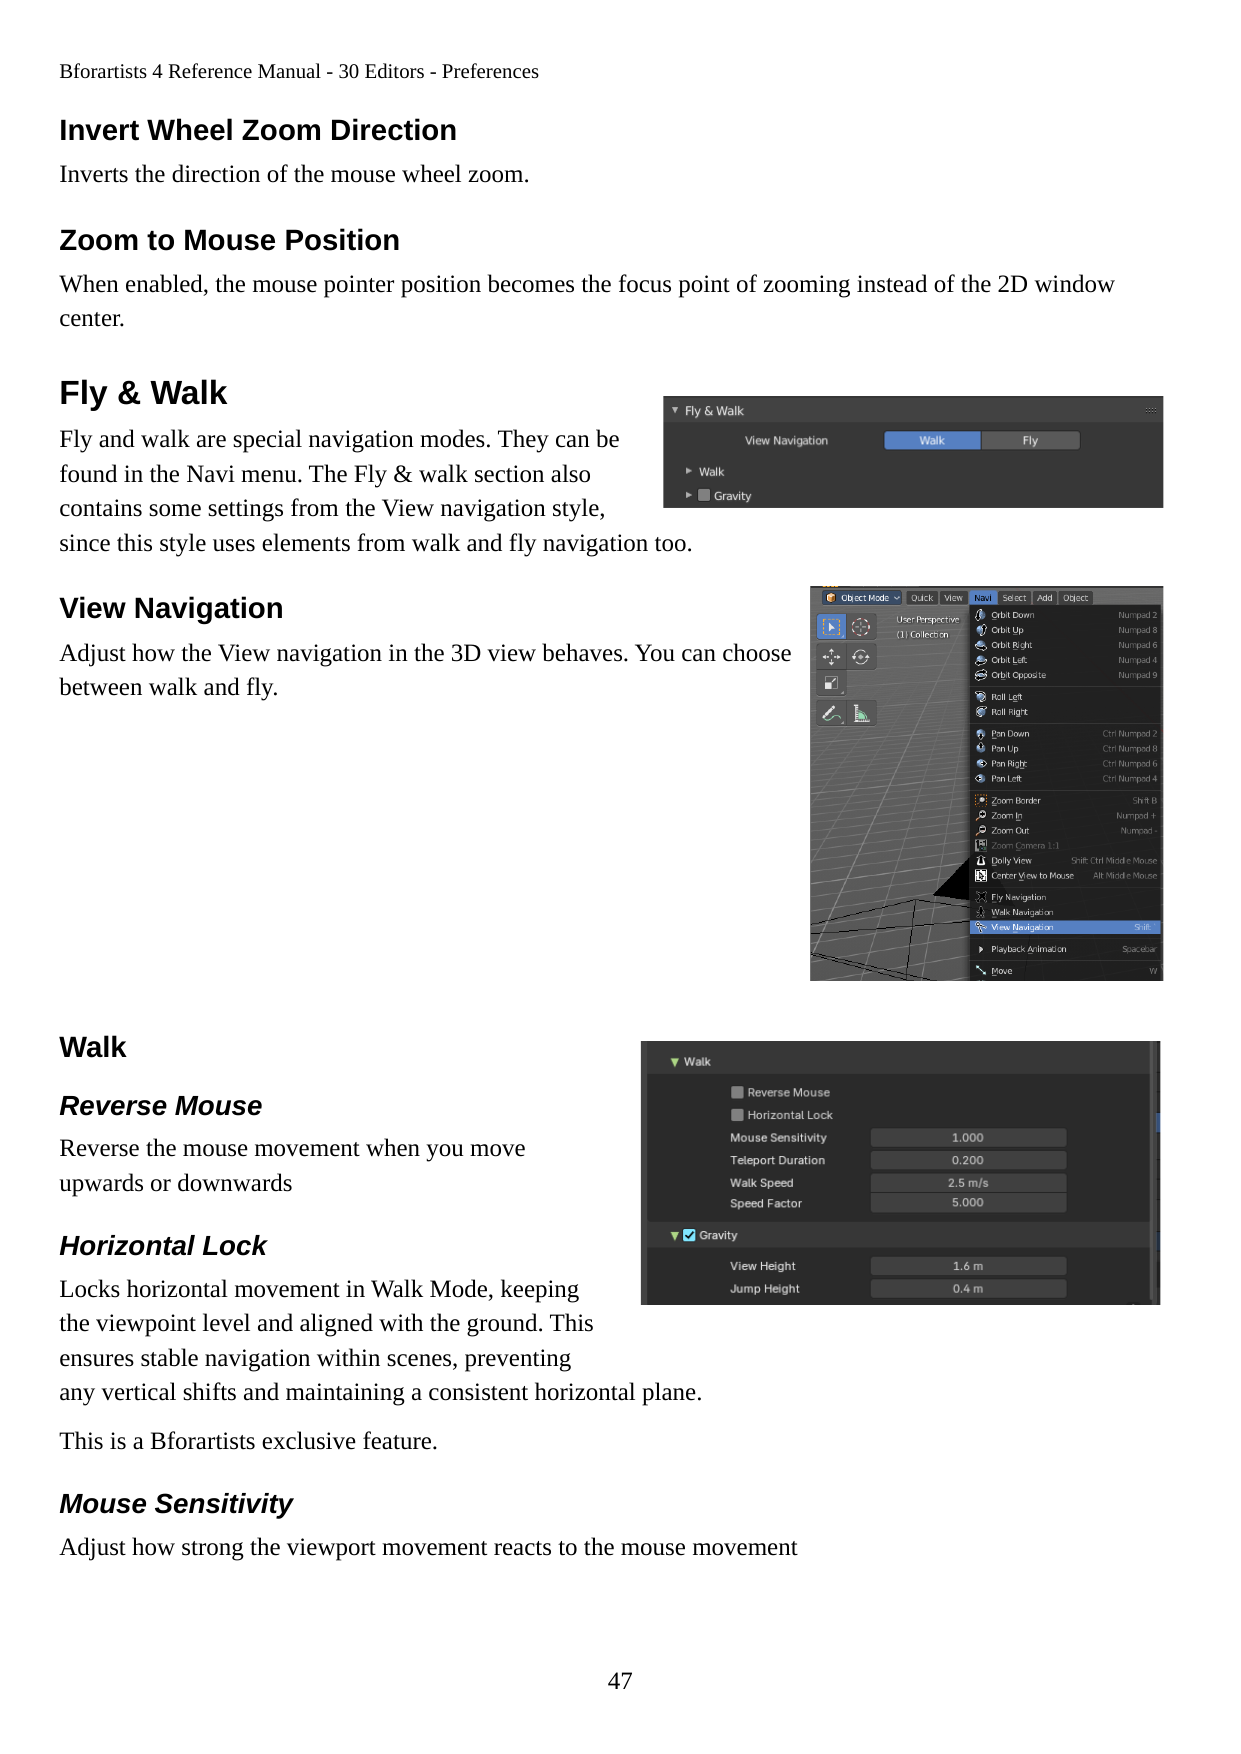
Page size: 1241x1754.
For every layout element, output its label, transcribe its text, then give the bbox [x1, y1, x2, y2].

subtitle View Navigation [59, 591, 810, 625]
subtitle Zoom to Mouse Position [59, 222, 1181, 256]
subtitle [1161, 1089, 1181, 1121]
picture [640, 1041, 1161, 1305]
subtitle [1161, 1229, 1181, 1261]
picture [810, 586, 1164, 981]
subtitle Fly & Walk [59, 373, 1181, 412]
text Adjust how strong the viewport movement reacts to the mouse movement [59, 1532, 1181, 1561]
text When enabled, the mouse pointer position becomes the focus point of zooming instead of the 2D window center. [59, 269, 1181, 332]
subtitle Horizontal Lock [59, 1229, 640, 1261]
subtitle Reverse Mouse [59, 1089, 640, 1121]
text Reverse the mouse movement when you move upwards or downwards [59, 1133, 640, 1196]
subtitle Mouse Sensitivity [59, 1488, 1181, 1519]
text Locks horizontal movement in Walk Mode, keeping the viewpoint level and aligned with the ground. This ensures stable navigation within scenes, preventing any vertical shifts and maintaining a consistent horizontal plane. [59, 1274, 1181, 1406]
subtitle Walk [59, 1030, 1181, 1064]
text [1161, 1133, 1181, 1196]
text Adjust how the View navigation in the 3D view behaves. You can choose between walk and fly. [59, 638, 810, 701]
text This is a Bforartists exclusive feature. [59, 1426, 1181, 1455]
picture [663, 396, 1164, 508]
subtitle Invert Wheel Zoom Direction [59, 113, 1181, 146]
subtitle [1164, 591, 1181, 625]
text Fly and walk are special navigation modes. They can be found in the Navi menu. The Fly & walk section also contains some settings from the View navigation style, since this style uses elements from walk and fly navigation too. [59, 424, 1181, 556]
text Inverts the direction of the mouse wheel zoom. [59, 159, 1181, 188]
